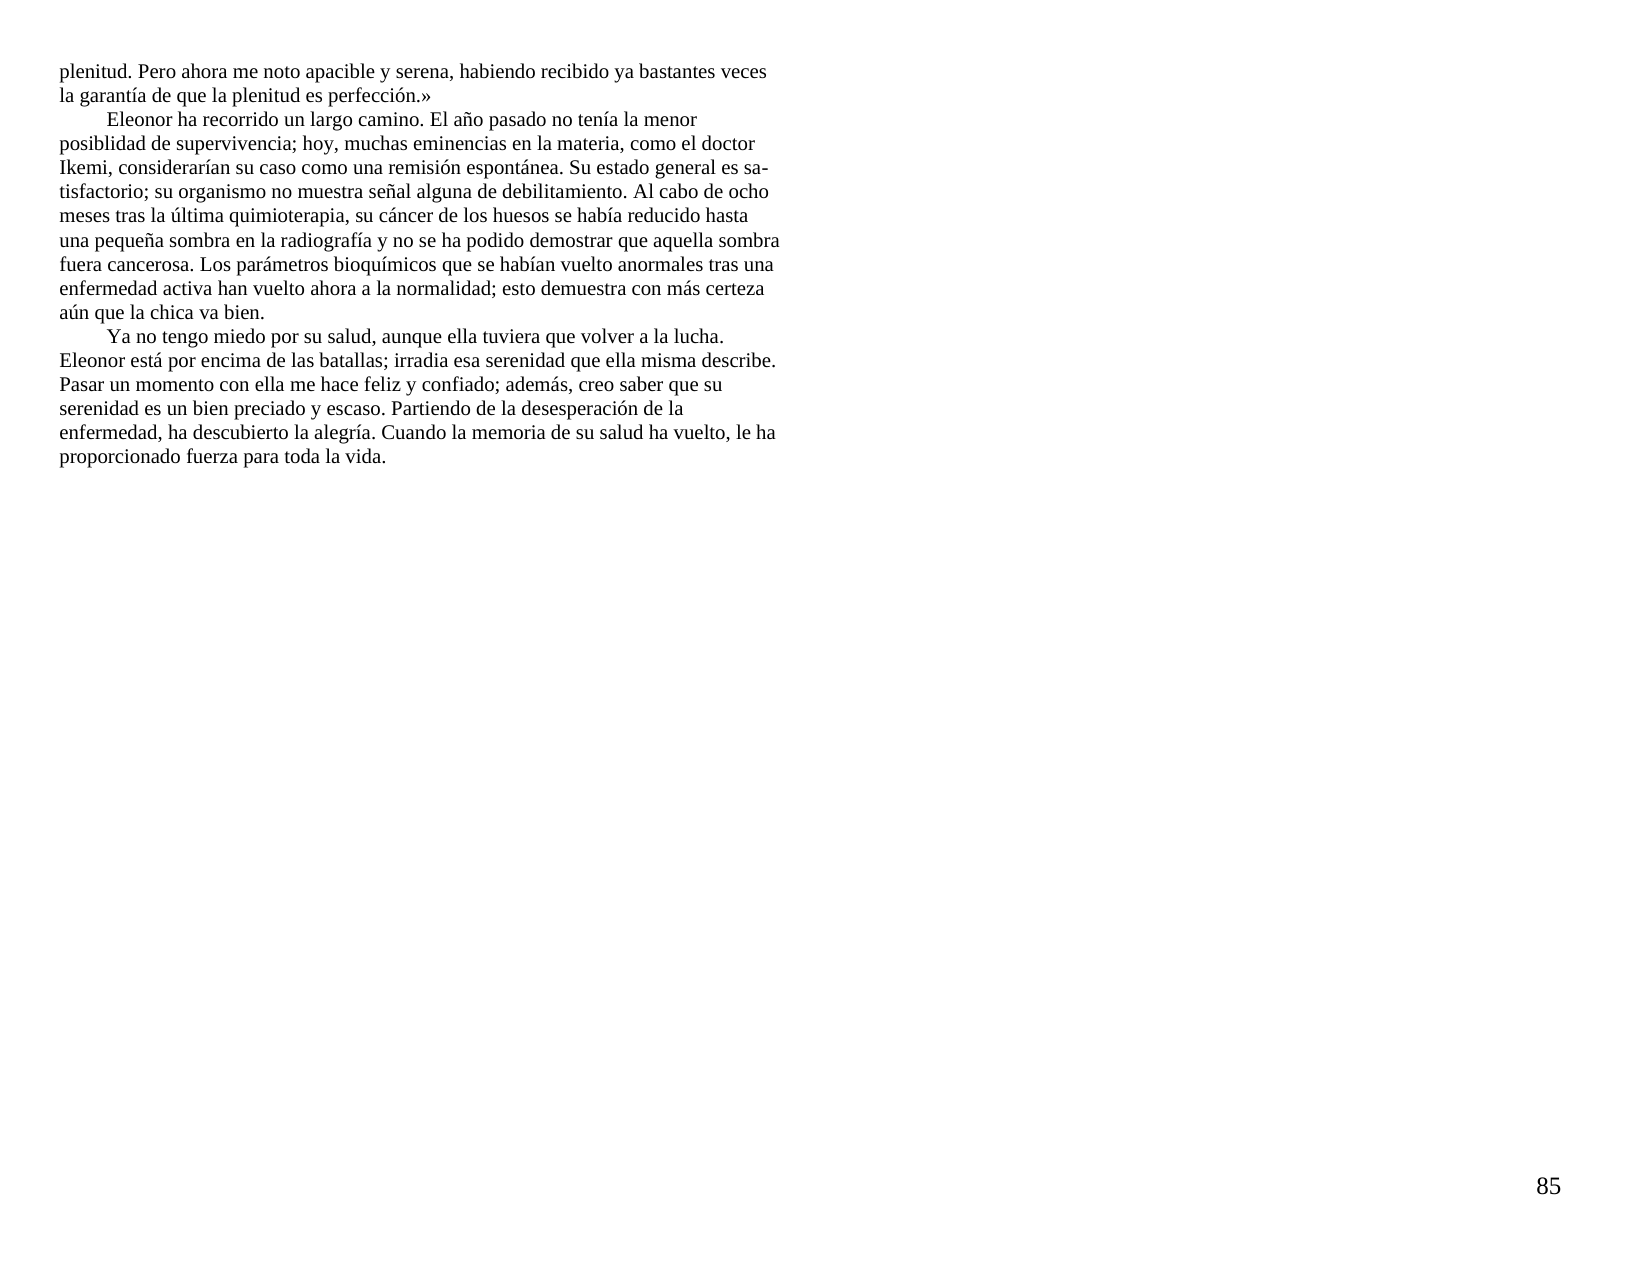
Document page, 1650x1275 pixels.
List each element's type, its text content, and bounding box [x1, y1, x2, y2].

text plenitud. Pero ahora me noto apacible y serena, habiendo recibido ya bastantes veces la garantía de que la plenitud es perfección.» [59, 59, 781, 107]
text Ya no tengo miedo por su salud, aunque ella tuviera que volver a la lucha. Eleonor está por encima de las batallas; irra­dia esa serenidad que ella misma describe. Pasar un momento con ella me hace feliz y confiado; además, creo saber que su serenidad es un bien preciado y escaso. Partiendo de la de­sesperación de la enfermedad, ha descubierto la alegría. Cuan­do la memoria de su salud ha vuelto, le ha proporcionado fuerza para toda la vida. [59, 324, 781, 468]
text Eleonor ha recorrido un largo camino. El año pasado no tenía la menor posiblidad de supervivencia; hoy, muchas emi­nencias en la materia, como el doctor Ikemi, considerarían su caso como una remisión espontánea. Su estado general es sa­tisfactorio; su organismo no muestra señal alguna de debilita­miento. Al cabo de ocho meses tras la última quimioterapia, su cáncer de los huesos se había reducido hasta una pequeña sombra en la radiografía y no se ha podido demostrar que aquella sombra fuera cancerosa. Los parámetros bioquímicos que se habían vuelto anormales tras una enfermedad activa han vuelto ahora a la normalidad; esto demuestra con más certeza aún que la chica va bien. [59, 107, 781, 324]
